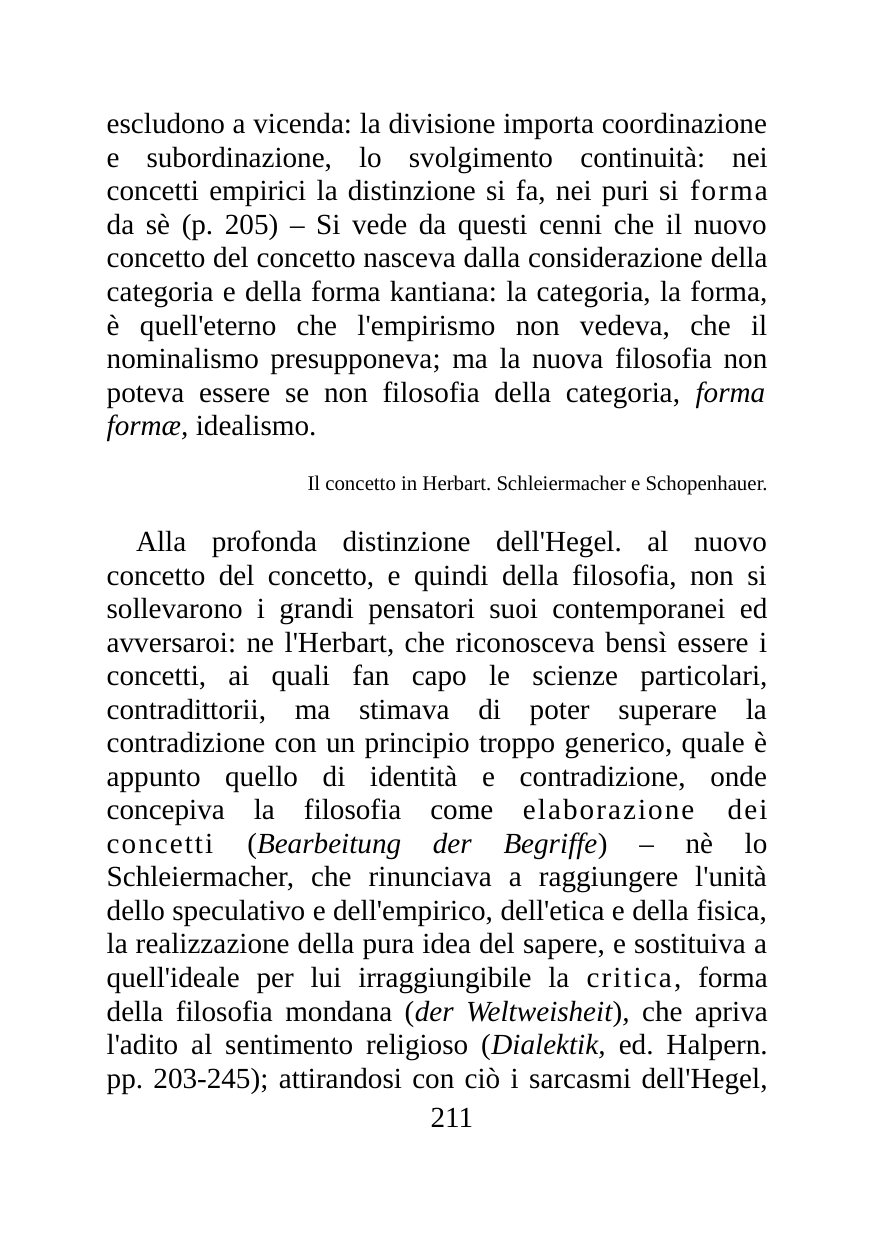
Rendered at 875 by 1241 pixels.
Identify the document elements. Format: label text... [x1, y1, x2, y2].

text escludono a vicenda: la divisione importa coordinazione e subordinazione, lo svolgimento continuità: nei concetti empirici la distinzione si fa, nei puri si forma da sè (p. 205) ‒ Si vede da questi cenni che il nuovo concetto del concetto nasceva dalla considerazione della categoria e della forma kantiana: la categoria, la forma, è quell'eterno che l'empirismo non vedeva, che il nominalismo presupponeva; ma la nuova filosofia non poteva essere se non filosofia della categoria, forma formæ, idealismo. [106, 106, 768, 442]
text Il concetto in Herbart. Schleiermacher e Schopenhauer. [106, 471, 768, 495]
text Alla profonda distinzione dell'Hegel. al nuovo concetto del concetto, e quindi della filosofia, non si sollevarono i grandi pensatori suoi contemporanei ed avversaroi: ne l'Herbart, che riconosceva bensì essere i concetti, ai quali fan capo le scienze particolari, contradittorii, ma stimava di poter superare la contradizione con un principio troppo generico, quale è appunto quello di identità e contradizione, onde concepiva la filosofia come elaborazione dei concetti (Bearbeitung der Begriffe) ‒ nè lo Schleiermacher, che rinunciava a raggiungere l'unità dello speculativo e dell'empirico, dell'etica e della fisica, la realizzazione della pura idea del sapere, e sostituiva a quell'ideale per lui irraggiungibile la critica, forma della filosofia mondana (der Weltweisheit), che apriva l'adito al sentimento religioso (Dialektik, ed. Halpern. pp. 203-245); attirandosi con ciò i sarcasmi dell'Hegel, [106, 524, 768, 1094]
